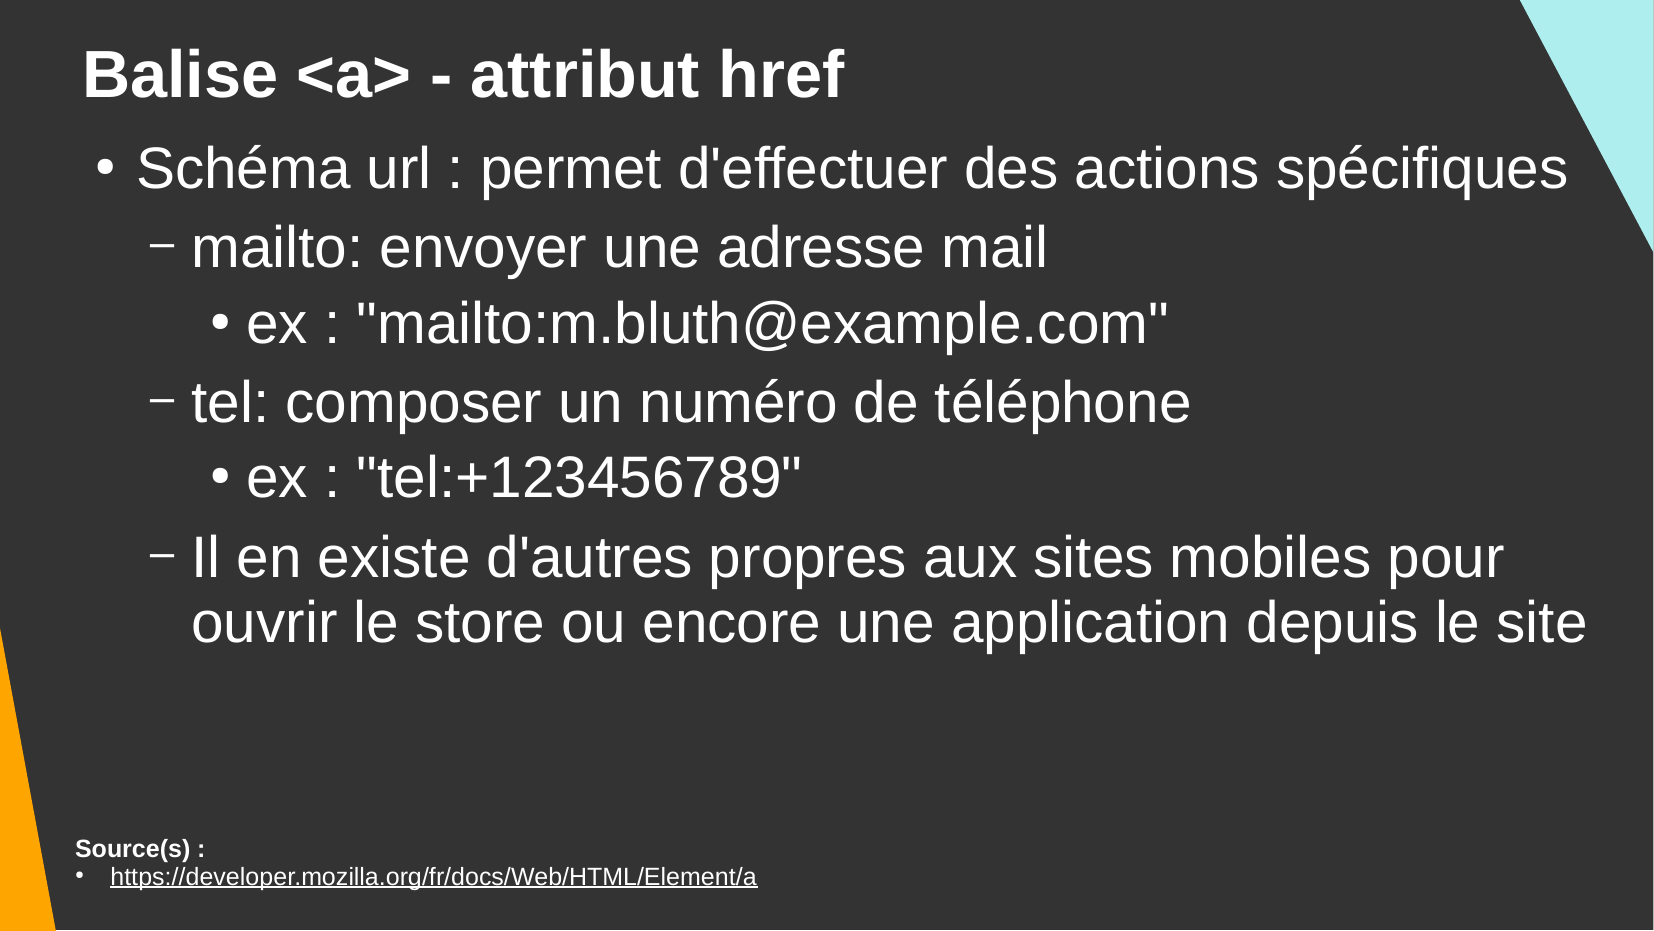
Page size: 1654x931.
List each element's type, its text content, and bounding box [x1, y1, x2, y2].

title Balise <a> - attribut href [82, 37, 1571, 114]
list Schéma url : permet d'effectuer des actions spécifiques mailto: envoyer une adresse mail ex : "mailto:m.bluth@example.com" tel: composer un numéro de téléphone ex : "tel:+123456789" Il en existe d'autres propres aux sites mobiles pour ouvrir le store ou encore une application depuis le site [80, 135, 1605, 697]
text_box [0, 628, 56, 931]
text_box [1519, 0, 1654, 254]
text_box Source(s) : https://developer.mozilla.org/fr/docs/Web/HTML/Element/a [60, 826, 1546, 931]
